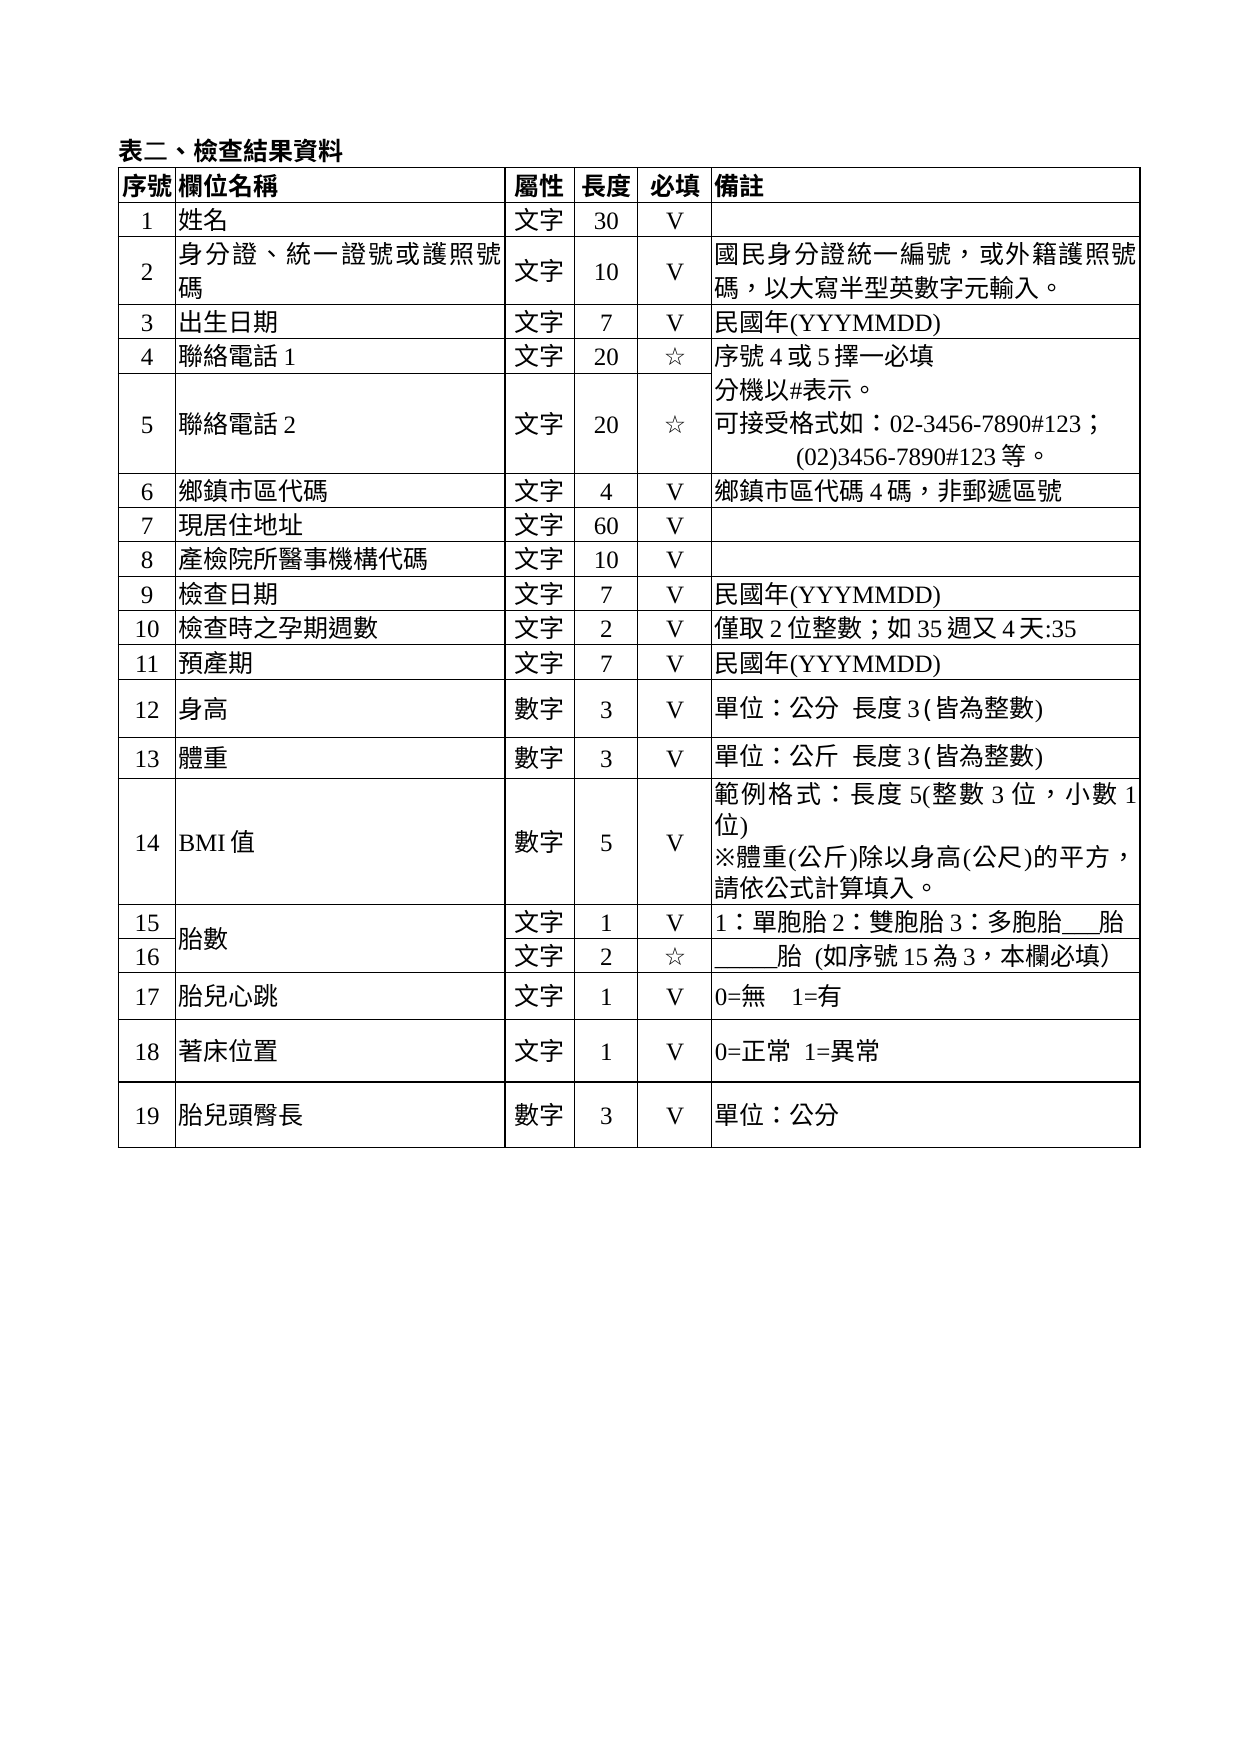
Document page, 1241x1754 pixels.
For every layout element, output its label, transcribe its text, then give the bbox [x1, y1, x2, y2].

table_cell V [638, 542, 711, 576]
table_header 備註 [712, 168, 1139, 202]
table_cell 文字 [506, 645, 574, 679]
table_cell 6 [119, 474, 175, 507]
table_cell 民國年(YYYMMDD) [712, 645, 1139, 679]
table_cell 文字 [506, 542, 574, 576]
table_cell 1：單胞胎2：雙胞胎3：多胞胎___胎 [712, 905, 1139, 938]
table_cell 11 [119, 645, 175, 679]
table_cell 3 [119, 305, 175, 338]
table_cell V [638, 1083, 711, 1147]
table_cell 身高 [176, 680, 504, 737]
table_cell 20 [575, 374, 637, 472]
table_cell ☆ [638, 374, 711, 472]
table_cell _____胎 (如序號15為3，本欄必填） [712, 939, 1139, 972]
table_cell 單位：公斤 長度3(皆為整數) [712, 738, 1139, 777]
table_cell V [638, 577, 711, 610]
table_cell 7 [119, 508, 175, 541]
table_cell 13 [119, 738, 175, 777]
table_cell 鄉鎮市區代碼 [176, 474, 504, 507]
table_cell 檢查日期 [176, 577, 504, 610]
table_cell ☆ [638, 939, 711, 972]
table_cell 數字 [506, 1083, 574, 1147]
table_cell 0=正常 1=異常 [712, 1020, 1139, 1081]
table_cell 著床位置 [176, 1020, 504, 1081]
table_cell 胎兒心跳 [176, 973, 504, 1018]
table_cell 10 [575, 237, 637, 304]
table_cell 國民身分證統一編號，或外籍護照號碼，以大寫半型英數字元輸入。 [712, 237, 1139, 304]
table_cell 體重 [176, 738, 504, 777]
table_header 屬性 [506, 168, 574, 202]
table_cell 產檢院所醫事機構代碼 [176, 542, 504, 576]
table_cell 文字 [506, 374, 574, 472]
table_cell 5 [575, 779, 637, 903]
table_cell 數字 [506, 779, 574, 903]
table_cell 僅取2位整數；如35週又4天:35 [712, 611, 1139, 644]
table_cell [712, 542, 1139, 576]
table_cell 60 [575, 508, 637, 541]
table_cell 5 [119, 374, 175, 472]
table_header 必填 [638, 168, 711, 202]
table_cell 文字 [506, 305, 574, 338]
table_cell 1 [575, 973, 637, 1018]
table_cell V [638, 645, 711, 679]
table_cell 聯絡電話2 [176, 374, 504, 472]
table_cell [712, 203, 1139, 236]
table_cell 文字 [506, 203, 574, 236]
table_cell 7 [575, 645, 637, 679]
table_cell V [638, 1020, 711, 1081]
table_cell 文字 [506, 1020, 574, 1081]
table_cell 30 [575, 203, 637, 236]
table_cell 民國年(YYYMMDD) [712, 577, 1139, 610]
table_cell 文字 [506, 611, 574, 644]
table_cell 現居住地址 [176, 508, 504, 541]
table_cell 文字 [506, 577, 574, 610]
table_cell 2 [119, 237, 175, 304]
table_cell 20 [575, 339, 637, 372]
table_cell 鄉鎮市區代碼4碼，非郵遞區號 [712, 474, 1139, 507]
table_cell 序號4或5擇一必填 分機以#表示。 可接受格式如：02-3456-7890#123； (02)3456-7890#123等。 [712, 339, 1139, 472]
table_cell 姓名 [176, 203, 504, 236]
table_cell 10 [119, 611, 175, 644]
table_cell 文字 [506, 973, 574, 1018]
table_cell 單位：公分 [712, 1083, 1139, 1147]
table_cell V [638, 905, 711, 938]
table_cell 9 [119, 577, 175, 610]
table_cell 17 [119, 973, 175, 1018]
table_cell 出生日期 [176, 305, 504, 338]
table_cell 文字 [506, 905, 574, 938]
table_cell 3 [575, 738, 637, 777]
text 表二、檢查結果資料 [118, 131, 1122, 167]
table_cell 身分證、統一證號或護照號碼 [176, 237, 504, 304]
table_cell 1 [575, 1020, 637, 1081]
table_cell BMI值 [176, 779, 504, 903]
table_cell 4 [575, 474, 637, 507]
table_cell 數字 [506, 738, 574, 777]
table_cell 2 [575, 611, 637, 644]
table_cell 15 [119, 905, 175, 938]
table_cell V [638, 611, 711, 644]
table_cell 1 [575, 905, 637, 938]
table_cell 民國年(YYYMMDD) [712, 305, 1139, 338]
table_cell 2 [575, 939, 637, 972]
table_cell 文字 [506, 939, 574, 972]
table_cell V [638, 680, 711, 737]
table_cell V [638, 973, 711, 1018]
table_cell V [638, 508, 711, 541]
table_cell V [638, 237, 711, 304]
table_cell 文字 [506, 508, 574, 541]
table_cell V [638, 738, 711, 777]
table_cell 19 [119, 1083, 175, 1147]
table_cell 胎數 [176, 905, 504, 972]
table_header 序號 [119, 168, 175, 202]
table_cell 7 [575, 577, 637, 610]
table_cell 文字 [506, 237, 574, 304]
table_cell 3 [575, 1083, 637, 1147]
table_cell 16 [119, 939, 175, 972]
table_cell 0=無 1=有 [712, 973, 1139, 1018]
table_cell 18 [119, 1020, 175, 1081]
table_cell 聯絡電話1 [176, 339, 504, 372]
table_cell 1 [119, 203, 175, 236]
table_cell 文字 [506, 339, 574, 372]
table_cell 檢查時之孕期週數 [176, 611, 504, 644]
table_cell 單位：公分 長度3(皆為整數) [712, 680, 1139, 737]
table_cell 10 [575, 542, 637, 576]
table_cell 胎兒頭臀長 [176, 1083, 504, 1147]
table_header 欄位名稱 [176, 168, 504, 202]
table_cell 8 [119, 542, 175, 576]
table_cell 文字 [506, 474, 574, 507]
table_cell V [638, 779, 711, 903]
table_cell V [638, 474, 711, 507]
table_header 長度 [575, 168, 637, 202]
table_cell ☆ [638, 339, 711, 372]
table_cell 3 [575, 680, 637, 737]
table_cell 範例格式：長度5(整數3位，小數1位) ※體重(公斤)除以身高(公尺)的平方，請依公式計算填入。 [712, 779, 1139, 903]
table_cell 14 [119, 779, 175, 903]
table_cell 12 [119, 680, 175, 737]
table_cell 預產期 [176, 645, 504, 679]
table_cell [712, 508, 1139, 541]
table_cell V [638, 203, 711, 236]
table_cell 7 [575, 305, 637, 338]
table_cell V [638, 305, 711, 338]
table_cell 4 [119, 339, 175, 372]
table_cell 數字 [506, 680, 574, 737]
